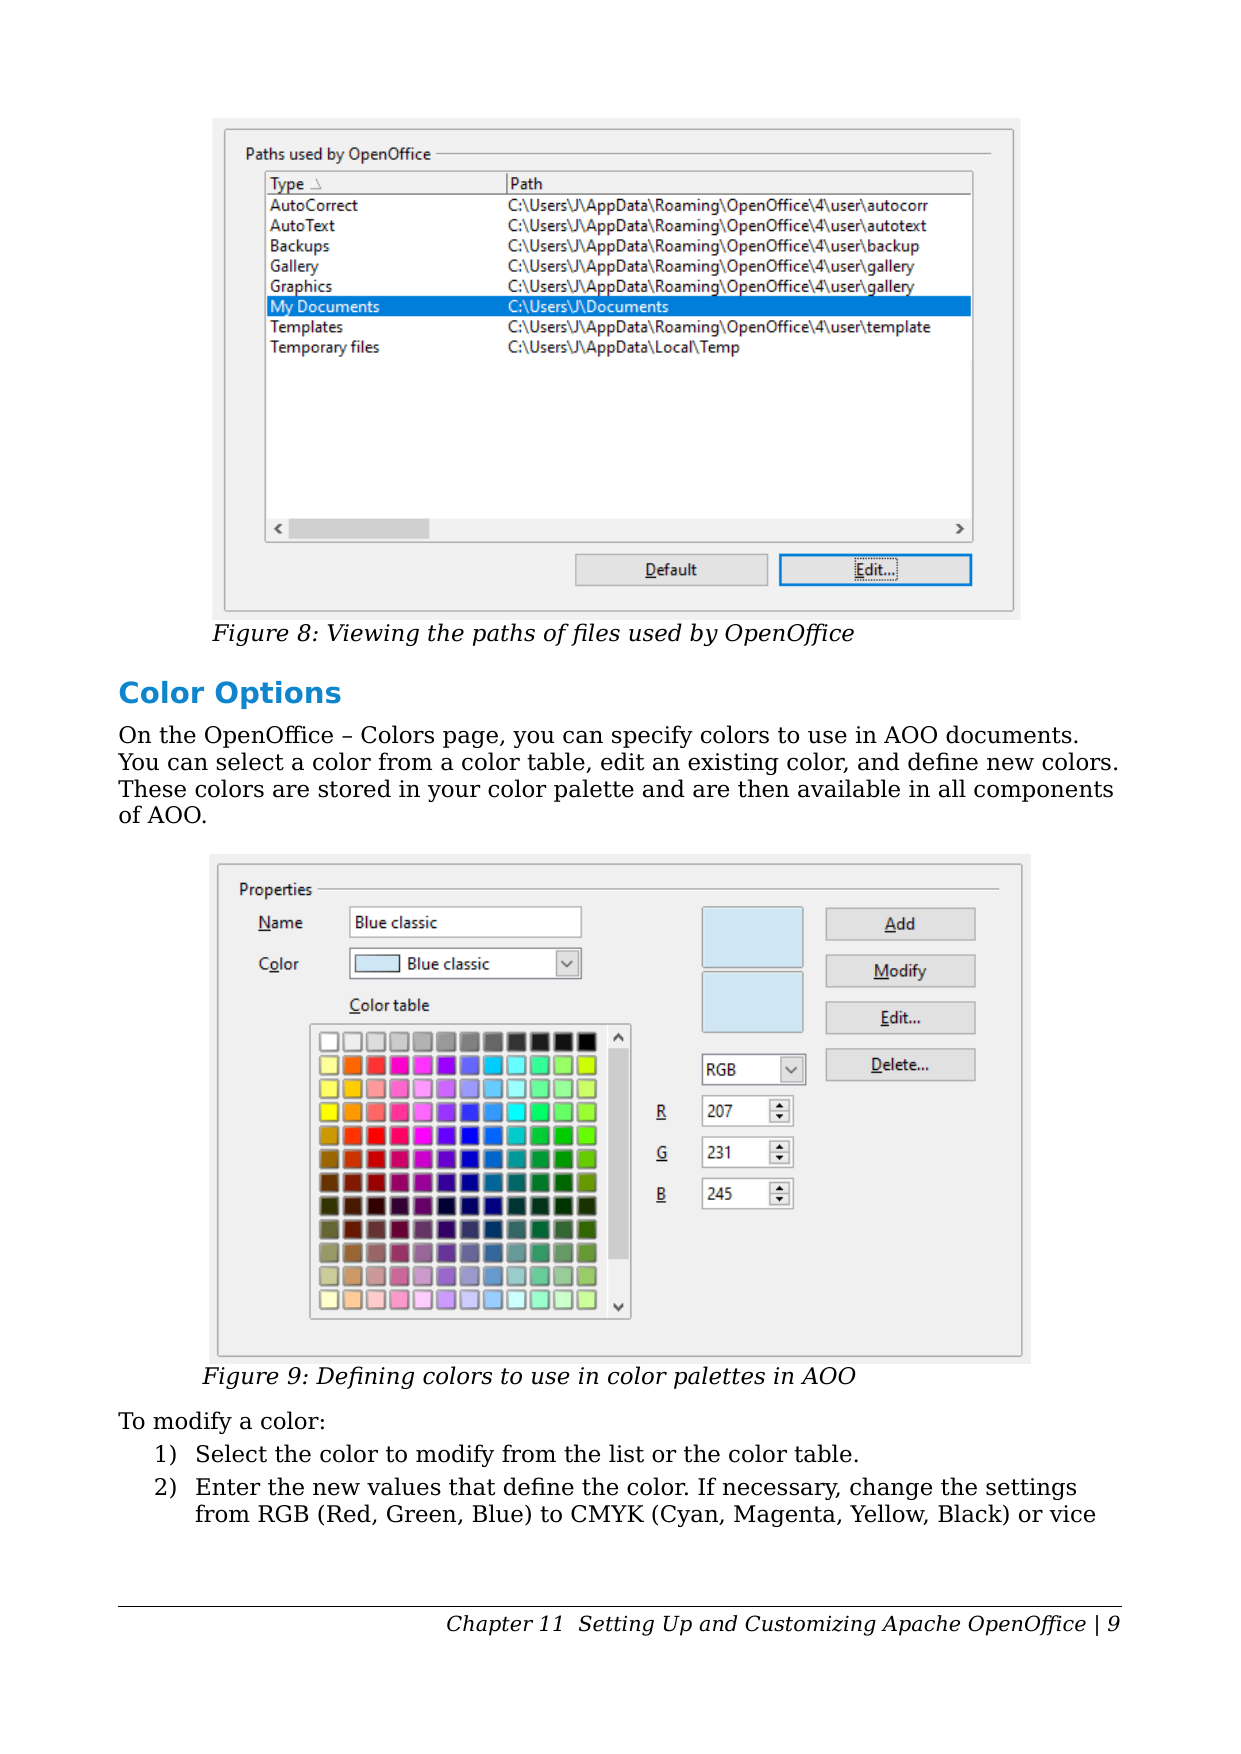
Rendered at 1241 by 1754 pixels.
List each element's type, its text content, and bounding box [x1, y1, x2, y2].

subtitle Color Options [118, 676, 1122, 710]
picture [209, 854, 1031, 1364]
text On the OpenOffice – Colors page, you can specify colors to use in AOO documents. You can select a color from a color table, edit an existing color, and define new colors. These colors are stored in your color palette and are then available in all components of AOO. [118, 723, 1122, 829]
list To modify a color: [118, 1408, 1122, 1435]
list Enter the new values that define the color. If necessary, change the settings from RGB (Red, Green, Blue) to CMYK (Cyan, Magenta, Yellow, Black) or vice [177, 1474, 1122, 1528]
text Figure 8: Viewing the paths of files used by OpenOffice [212, 620, 1021, 647]
picture [212, 118, 1021, 620]
text Figure 9: Defining colors to use in color palettes in AOO [202, 1364, 1038, 1390]
list Select the color to modify from the list or the color table. [177, 1441, 1122, 1468]
